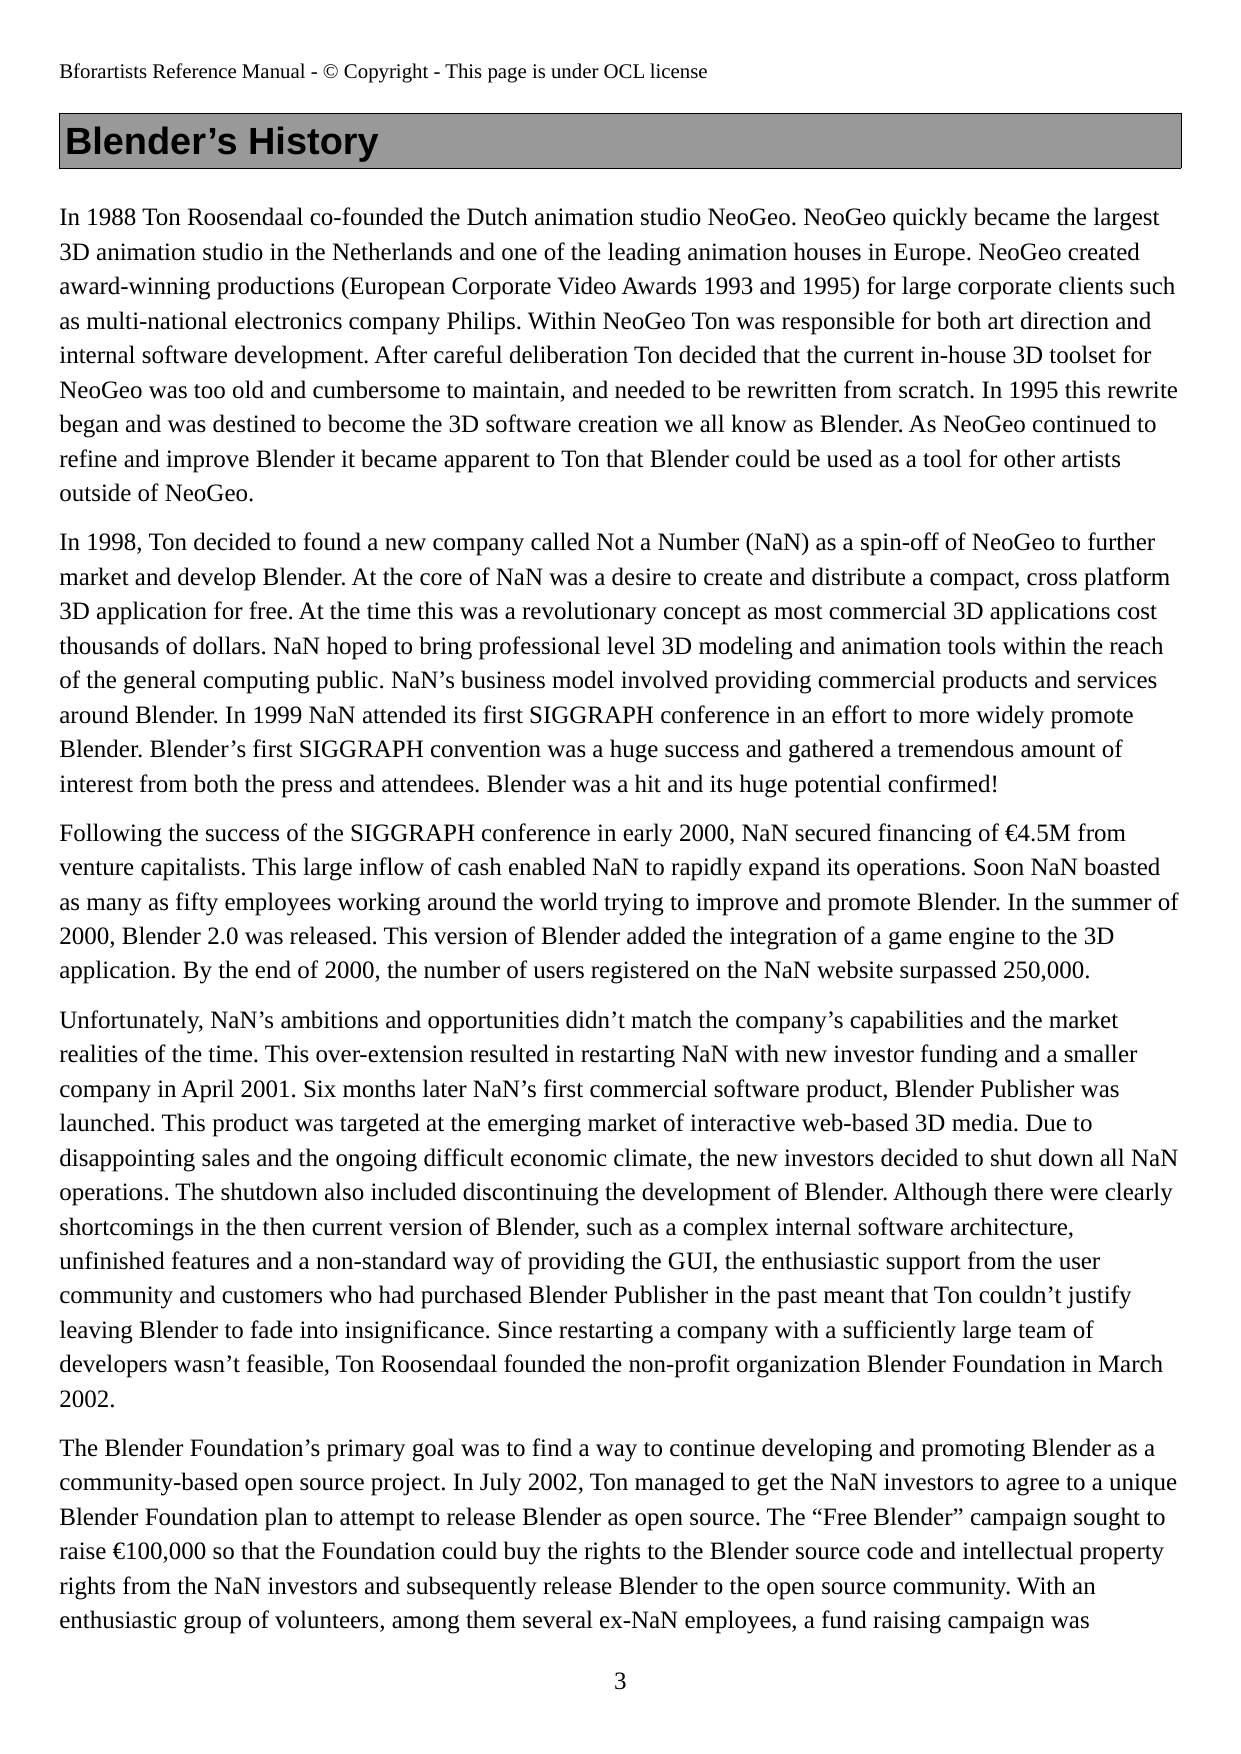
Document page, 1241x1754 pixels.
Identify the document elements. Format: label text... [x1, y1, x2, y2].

table_header Blender’s History [60, 114, 1181, 168]
text Following the success of the SIGGRAPH conference in early 2000, NaN secured financing of €4.5M from venture capitalists. This large inflow of cash enabled NaN to rapidly expand its operations. Soon NaN boasted as many as fifty employees working around the world trying to improve and promote Blender. In the summer of 2000, Blender 2.0 was released. This version of Blender added the integration of a game engine to the 3D application. By the end of 2000, the number of users registered on the NaN website surpassed 250,000. [59, 818, 1181, 984]
text Unfortunately, NaN’s ambitions and opportunities didn’t match the company’s capabilities and the market realities of the time. This over-extension resulted in restarting NaN with new investor funding and a smaller company in April 2001. Six months later NaN’s first commercial software product, Blender Publisher was launched. This product was targeted at the emerging market of interactive web-based 3D media. Due to disappointing sales and the ongoing difficult economic climate, the new investors decided to shut down all NaN operations. The shutdown also included discontinuing the development of Blender. Although there were clearly shortcomings in the then current version of Blender, such as a complex internal software architecture, unfinished features and a non-standard way of providing the GUI, the enthusiastic support from the user community and customers who had purchased Blender Publisher in the past meant that Ton couldn’t justify leaving Blender to fade into insignificance. Since restarting a company with a sufficiently large team of developers wasn’t feasible, Ton Roosendaal founded the non-profit organization Blender Foundation in March 2002. [59, 1005, 1181, 1413]
text The Blender Foundation’s primary goal was to find a way to continue developing and promoting Blender as a community-based open source project. In July 2002, Ton managed to get the NaN investors to agree to a unique Blender Foundation plan to attempt to release Blender as open source. The “Free Blender” campaign sought to raise €100,000 so that the Foundation could buy the rights to the Blender source code and intellectual property rights from the NaN investors and subsequently release Blender to the open source community. With an enthusiastic group of volunteers, among them several ex-NaN employees, a fund raising campaign was [59, 1433, 1181, 1634]
text In 1998, Ton decided to found a new company called Not a Number (NaN) as a spin-off of NeoGeo to further market and develop Blender. At the core of NaN was a desire to create and distribute a compact, cross platform 3D application for free. At the time this was a revolutionary concept as most commercial 3D applications cost thousands of dollars. NaN hoped to bring professional level 3D modeling and animation tools within the reach of the general computing public. NaN’s business model involved providing commercial products and services around Blender. In 1999 NaN attended its first SIGGRAPH conference in an effort to more widely promote Blender. Blender’s first SIGGRAPH convention was a huge success and gathered a tremendous amount of interest from both the press and attendees. Blender was a hit and its huge potential confirmed! [59, 527, 1181, 797]
text In 1988 Ton Roosendaal co-founded the Dutch animation studio NeoGeo. NeoGeo quickly became the largest 3D animation studio in the Netherlands and one of the leading animation houses in Europe. NeoGeo created award-winning productions (European Corporate Video Awards 1993 and 1995) for large corporate clients such as multi-national electronics company Philips. Within NeoGeo Ton was responsible for both art direction and internal software development. After careful deliberation Ton decided that the current in-house 3D toolset for NeoGeo was too old and cumbersome to maintain, and needed to be rewritten from scratch. In 1995 this rewrite began and was destined to become the 3D software creation we all know as Blender. As NeoGeo continued to refine and improve Blender it became apparent to Ton that Blender could be used as a tool for other artists outside of NeoGeo. [59, 169, 1181, 507]
